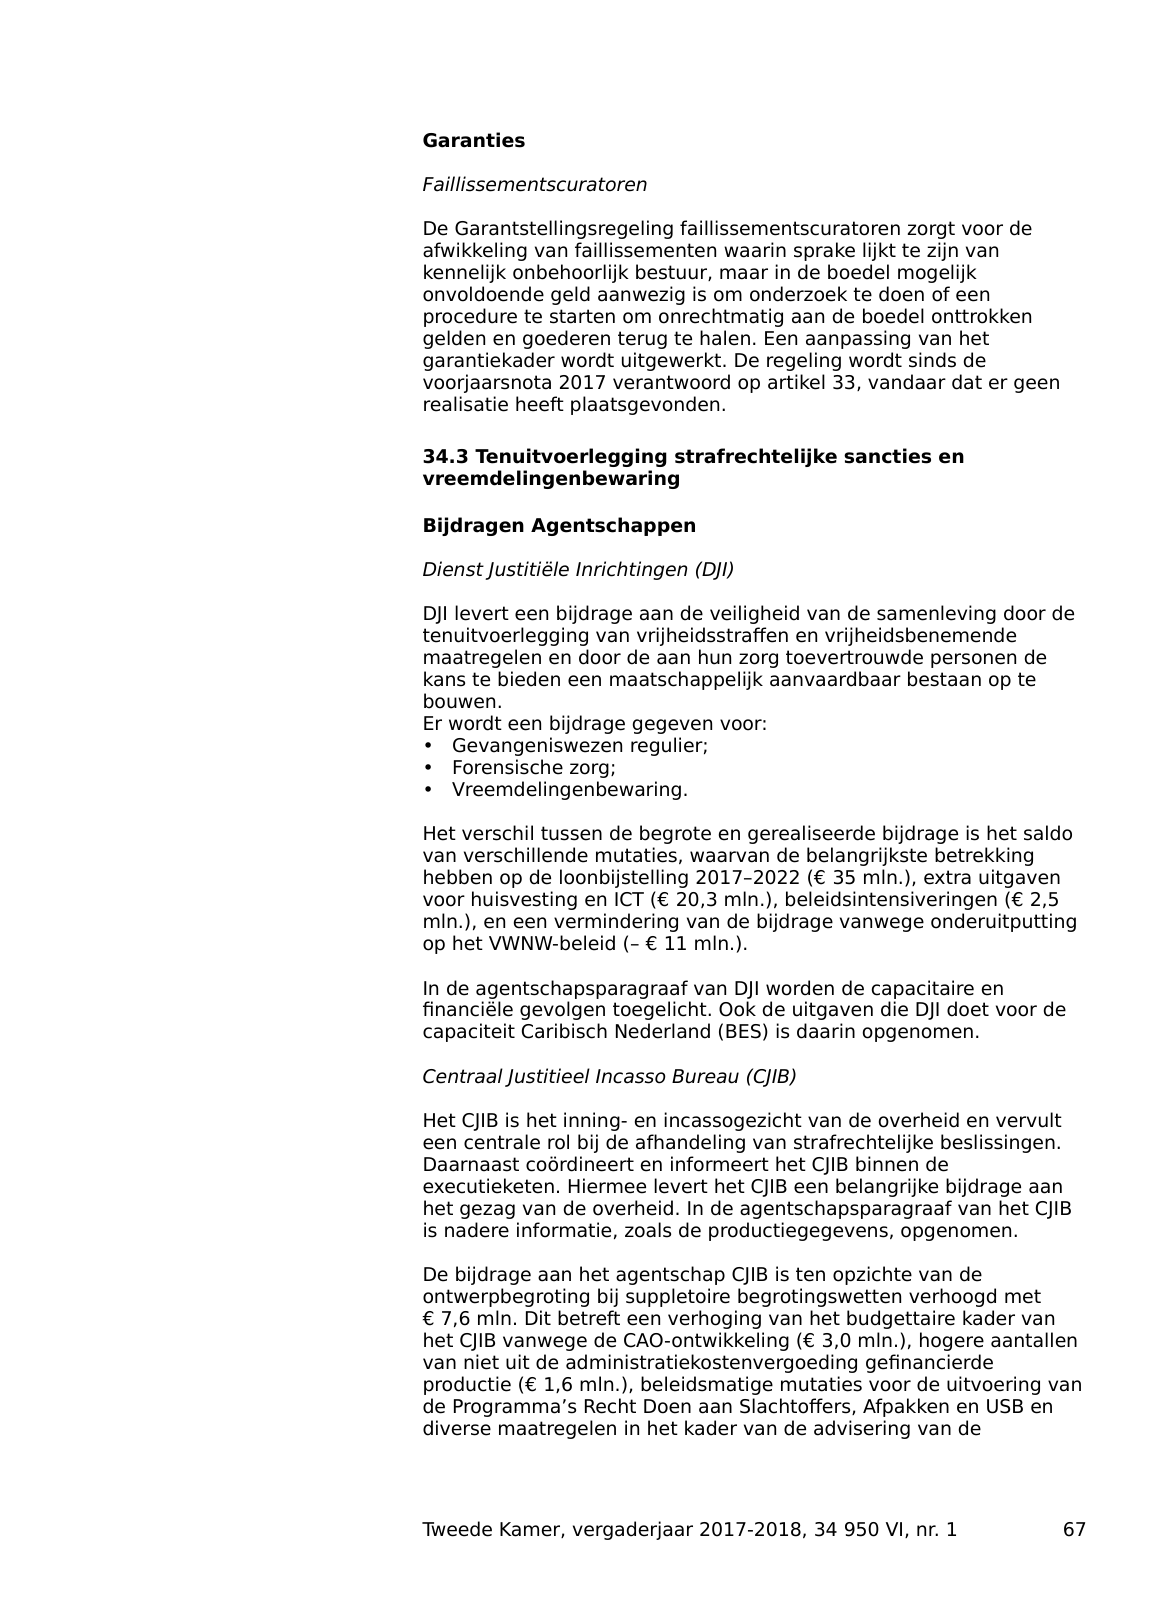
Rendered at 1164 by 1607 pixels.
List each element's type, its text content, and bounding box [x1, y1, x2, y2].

text • Gevangeniswezen regulier; [422, 735, 1087, 757]
subtitle Bijdragen Agentschappen [422, 515, 1087, 537]
subtitle 34.3 Tenuitvoerlegging strafrechtelijke sancties en vreemdelingenbewaring [422, 446, 1087, 490]
text • Forensische zorg; [422, 757, 1087, 779]
subtitle Garanties [422, 130, 1087, 152]
subtitle Centraal Justitieel Incasso Bureau (CJIB) [422, 1066, 1087, 1087]
text De bijdrage aan het agentschap CJIB is ten opzichte van de ontwerpbegroting bij suppletoire begrotingswetten verhoogd met € 7,6 mln. Dit betreft een verhoging van het budgettaire kader van het CJIB vanwege de CAO-ontwikkeling (€ 3,0 mln.), hogere aantallen van niet uit de administratiekostenvergoeding gefinancierde productie (€ 1,6 mln.), beleidsmatige mutaties voor de uitvoering van de Programma’s Recht Doen aan Slachtoffers, Afpakken en USB en diverse maatregelen in het kader van de advisering van de [422, 1264, 1087, 1439]
text • Vreemdelingenbewaring. [422, 779, 1087, 801]
text In de agentschapsparagraaf van DJI worden de capacitaire en financiële gevolgen toegelicht. Ook de uitgaven die DJI doet voor de capaciteit Caribisch Nederland (BES) is daarin opgenomen. [422, 977, 1087, 1043]
text DJI levert een bijdrage aan de veiligheid van de samenleving door de tenuitvoerlegging van vrijheidsstraffen en vrijheidsbenemende maatregelen en door de aan hun zorg toevertrouwde personen de kans te bieden een maatschappelijk aanvaardbaar bestaan op te bouwen. [422, 603, 1087, 713]
subtitle Faillissementscuratoren [422, 174, 1087, 196]
text Het CJIB is het inning- en incassogezicht van de overheid en vervult een centrale rol bij de afhandeling van strafrechtelijke beslissingen. Daarnaast coördineert en informeert het CJIB binnen de executieketen. Hiermee levert het CJIB een belangrijke bijdrage aan het gezag van de overheid. In de agentschapsparagraaf van het CJIB is nadere informatie, zoals de productiegegevens, opgenomen. [422, 1110, 1087, 1242]
text De Garantstellingsregeling faillissementscuratoren zorgt voor de afwikkeling van faillissementen waarin sprake lijkt te zijn van kennelijk onbehoorlijk bestuur, maar in de boedel mogelijk onvoldoende geld aanwezig is om onderzoek te doen of een procedure te starten om onrechtmatig aan de boedel onttrokken gelden en goederen terug te halen. Een aanpassing van het garantiekader wordt uitgewerkt. De regeling wordt sinds de voorjaarsnota 2017 verantwoord op artikel 33, vandaar dat er geen realisatie heeft plaatsgevonden. [422, 218, 1087, 416]
text Het verschil tussen de begrote en gerealiseerde bijdrage is het saldo van verschillende mutaties, waarvan de belangrijkste betrekking hebben op de loonbijstelling 2017–2022 (€ 35 mln.), extra uitgaven voor huisvesting en ICT (€ 20,3 mln.), beleidsintensiveringen (€ 2,5 mln.), en een vermindering van de bijdrage vanwege onderuitputting op het VWNW-beleid (– € 11 mln.). [422, 823, 1087, 955]
text Er wordt een bijdrage gegeven voor: [422, 713, 1087, 735]
subtitle Dienst Justitiële Inrichtingen (DJI) [422, 559, 1087, 581]
